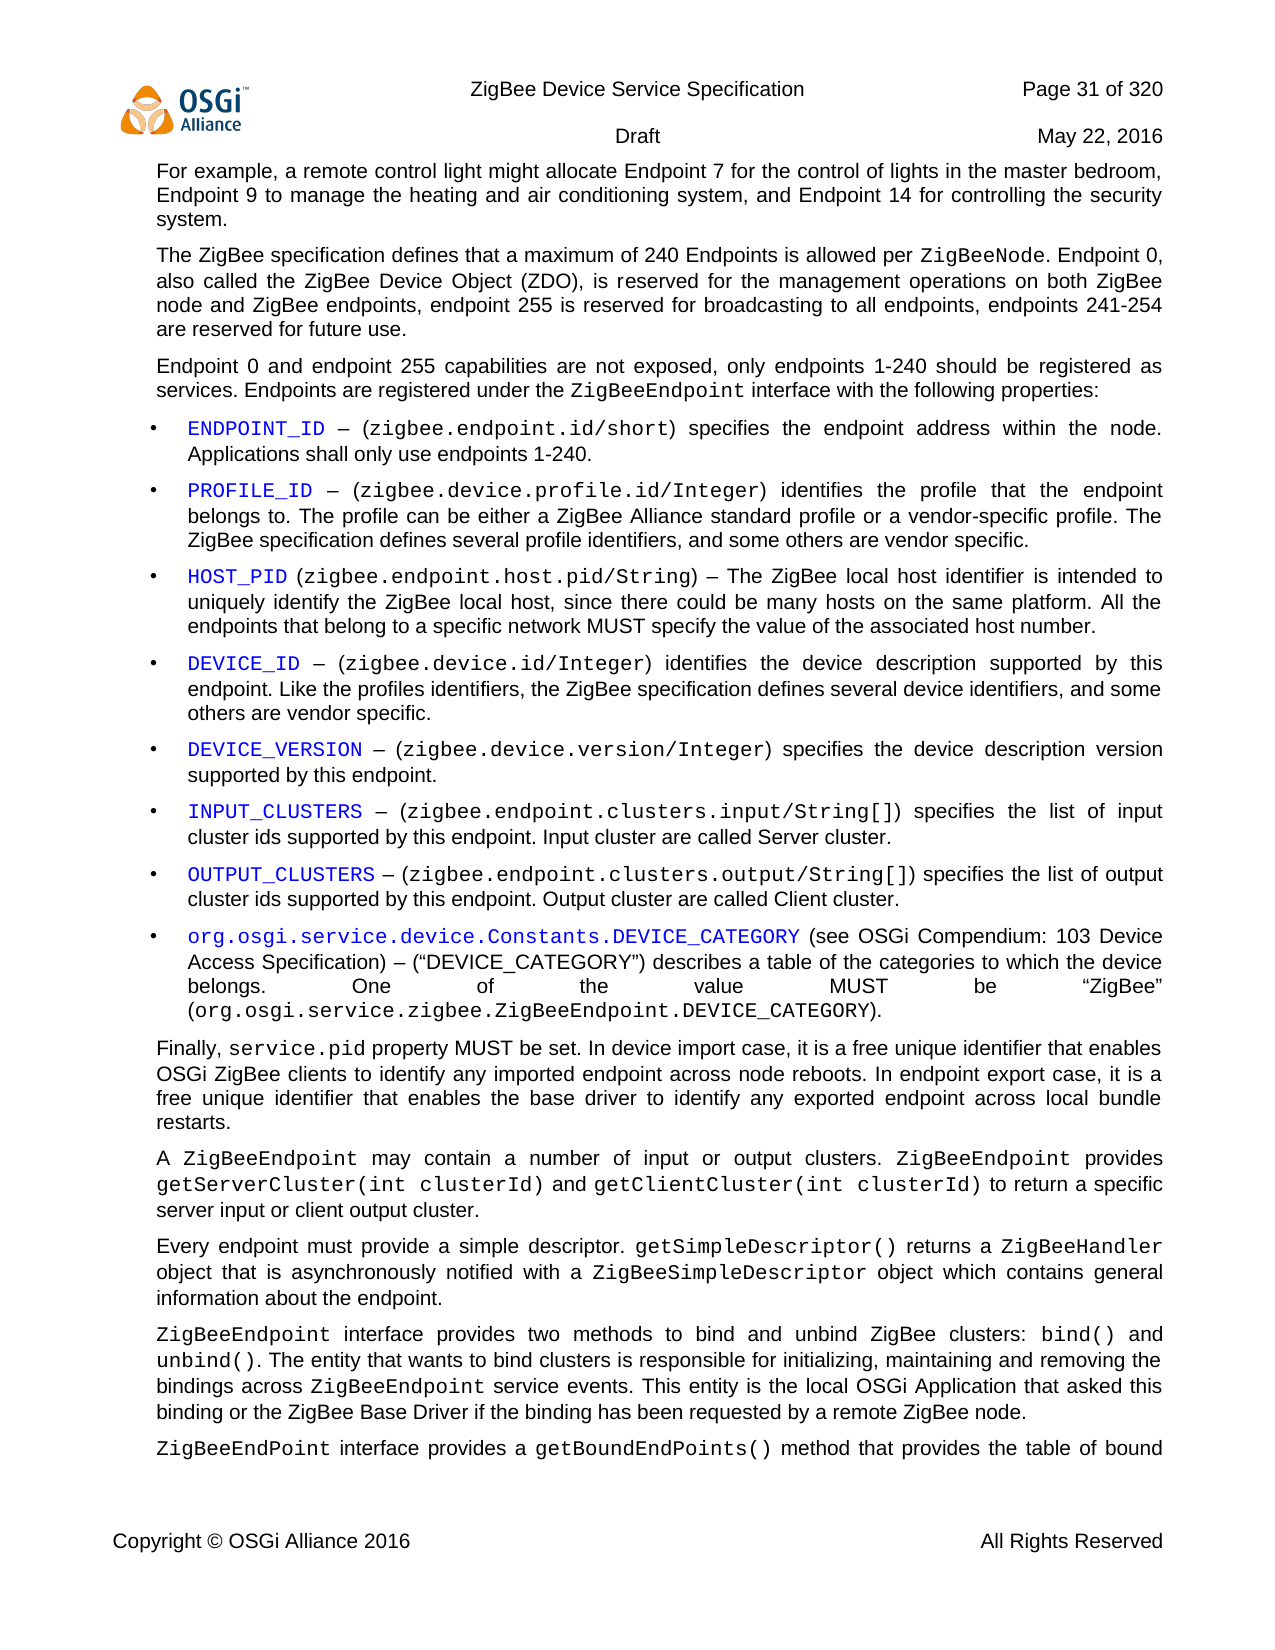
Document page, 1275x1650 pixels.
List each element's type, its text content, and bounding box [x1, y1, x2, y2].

list OUTPUT_CLUSTERS – (zigbee.endpoint.clusters.output/String[]) specifies the list of output cluster ids supported by this endpoint. Output cluster are called Client cluster. [150, 861, 1163, 911]
text ZigBeeEndpoint interface provides two methods to bind and unbind ZigBee clusters: bind() and unbind(). The entity that wants to bind clusters is responsible for initializing, maintaining and removing the bindings across ZigBeeEndpoint service events. This entity is the local OSGi Application that asked this binding or the ZigBee Base Driver if the binding has been requested by a remote ZigBee node. [156, 1322, 1163, 1424]
list INPUT_CLUSTERS – (zigbee.endpoint.clusters.input/String[]) specifies the list of input cluster ids supported by this endpoint. Input cluster are called Server cluster. [150, 799, 1163, 849]
list HOST_PID (zigbee.endpoint.host.pid/String) – The ZigBee local host identifier is intended to uniquely identify the ZigBee local host, since there could be many hosts on the same platform. All the endpoints that belong to a specific network MUST specify the value of the associated host number. [150, 564, 1163, 638]
picture [113, 78, 257, 142]
text Every endpoint must provide a simple descriptor. getSimpleDescriptor() returns a ZigBeeHandler object that is asynchronously notified with a ZigBeeSimpleDescriptor object which contains general information about the endpoint. [156, 1234, 1163, 1310]
text The ZigBee specification defines that a maximum of 240 Endpoints is allowed per ZigBeeNode. Endpoint 0, also called the ZigBee Device Object (ZDO), is reserved for the management operations on both ZigBee node and ZigBee endpoints, endpoint 255 is reserved for broadcasting to all endpoints, endpoints 241-254 are reserved for future use. [156, 243, 1163, 341]
text A ZigBeeEndpoint may contain a number of input or output clusters. ZigBeeEndpoint provides getServerCluster(int clusterId) and getClientCluster(int clusterId) to return a specific server input or client output cluster. [156, 1146, 1163, 1222]
list DEVICE_VERSION – (zigbee.device.version/Integer) specifies the device description version supported by this endpoint. [150, 737, 1163, 787]
list ENDPOINT_ID – (zigbee.endpoint.id/short) specifies the endpoint address within the node. Applications shall only use endpoints 1-240. [150, 416, 1163, 466]
text For example, a remote control light might allocate Endpoint 7 for the control of lights in the master bedroom, Endpoint 9 to manage the heating and air conditioning system, and Endpoint 14 for controlling the security system. [156, 159, 1163, 231]
list DEVICE_ID – (zigbee.device.id/Integer) identifies the device description supported by this endpoint. Like the profiles identifiers, the ZigBee specification defines several device identifiers, and some others are vendor specific. [150, 651, 1163, 724]
list org.osgi.service.device.Constants.DEVICE_CATEGORY (see OSGi Compendium: 103 Device Access Specification) – (“DEVICE_CATEGORY”) describes a table of the categories to which the device belongs. One of the value MUST be “ZigBee” (org.osgi.service.zigbee.ZigBeeEndpoint.DEVICE_CATEGORY). [150, 924, 1163, 1023]
text Finally, service.pid property MUST be set. In device import case, it is a free unique identifier that enables OSGi ZigBee clients to identify any imported endpoint across node reboots. In endpoint export case, it is a free unique identifier that enables the base driver to identify any exported endpoint across local bundle restarts. [156, 1036, 1163, 1133]
text Endpoint 0 and endpoint 255 capabilities are not exposed, only endpoints 1-240 should be registered as services. Endpoints are registered under the ZigBeeEndpoint interface with the following properties: [156, 353, 1163, 403]
text ZigBeeEndPoint interface provides a getBoundEndPoints() method that provides the table of bound [156, 1436, 1163, 1462]
list PROFILE_ID – (zigbee.device.profile.id/Integer) identifies the profile that the endpoint belongs to. The profile can be either a ZigBee Alliance standard profile or a vendor-specific profile. The ZigBee specification defines several profile identifiers, and some others are vendor specific. [150, 478, 1163, 552]
